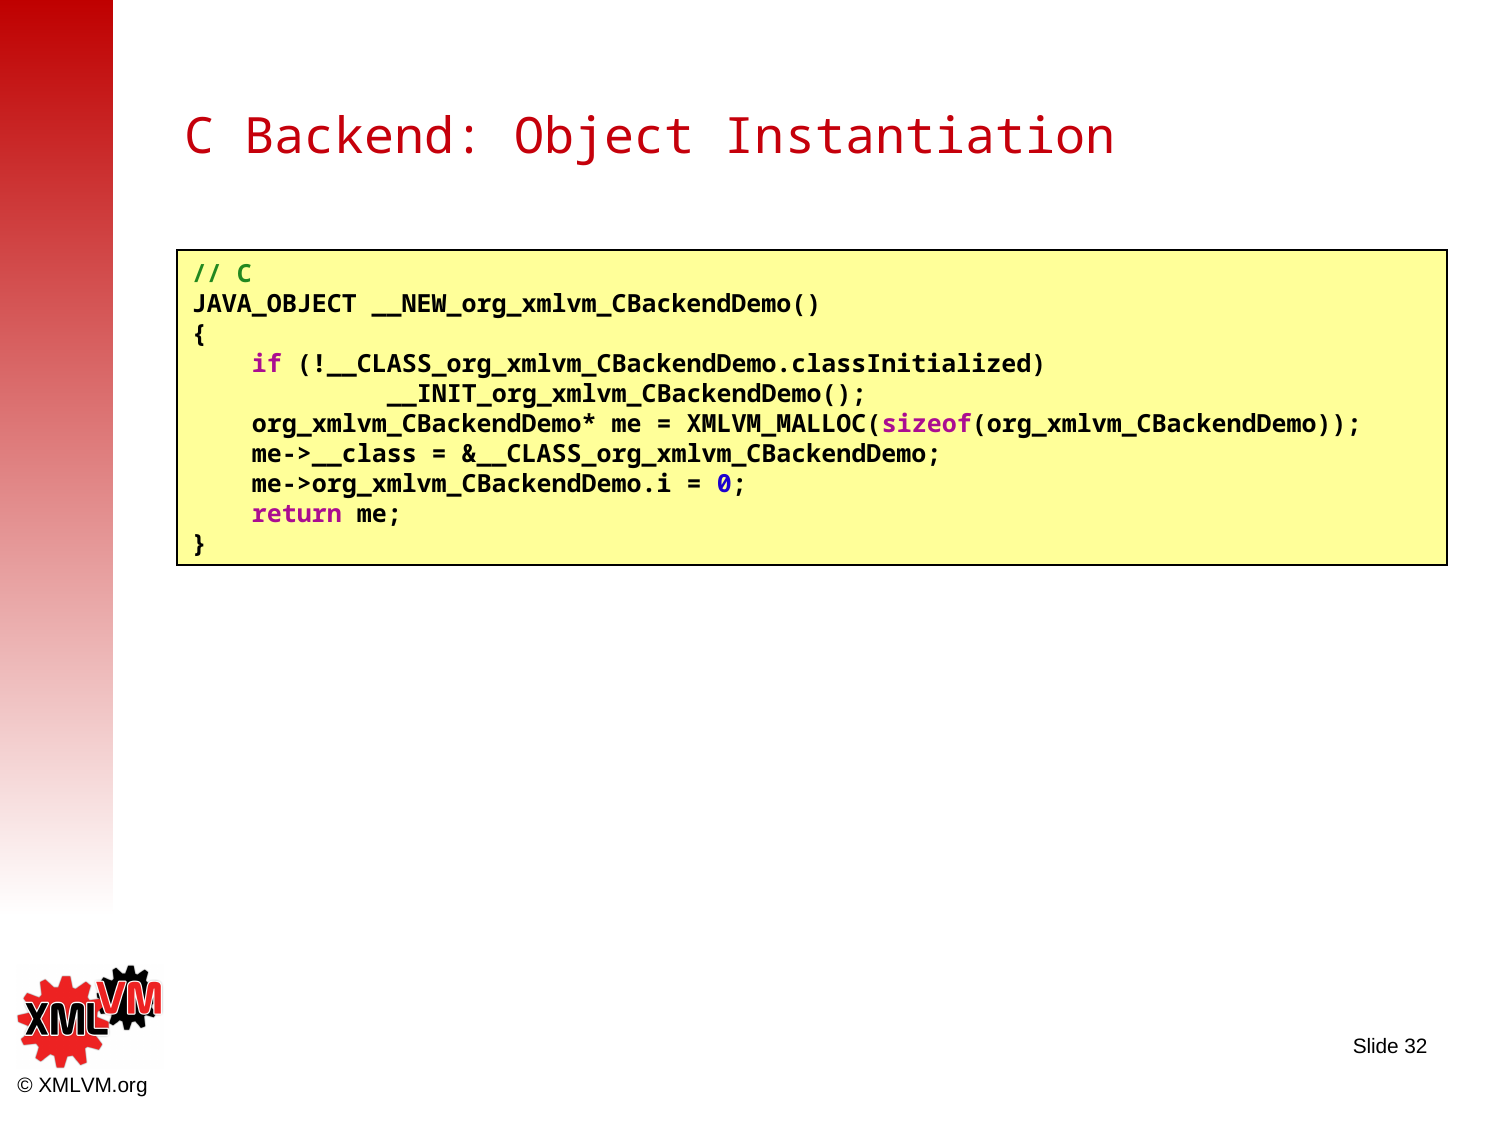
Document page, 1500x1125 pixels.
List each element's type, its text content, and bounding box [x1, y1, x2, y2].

title C Backend: Object Instantiation [170, 67, 1447, 207]
picture [16, 964, 164, 1069]
text_box // C JAVA_OBJECT __NEW_org_xmlvm_CBackendDemo() { if (!__CLASS_org_xmlvm_CBackendDemo.classInitialized) __INIT_org_xmlvm_CBackendDemo(); org_xmlvm_CBackendDemo* me = XMLVM_MALLOC(sizeof(org_xmlvm_CBackendDemo)); me->__class = &__CLASS_org_xmlvm_CBackendDemo; me->org_xmlvm_CBackendDemo.i = 0; return me; } [177, 249, 1447, 565]
